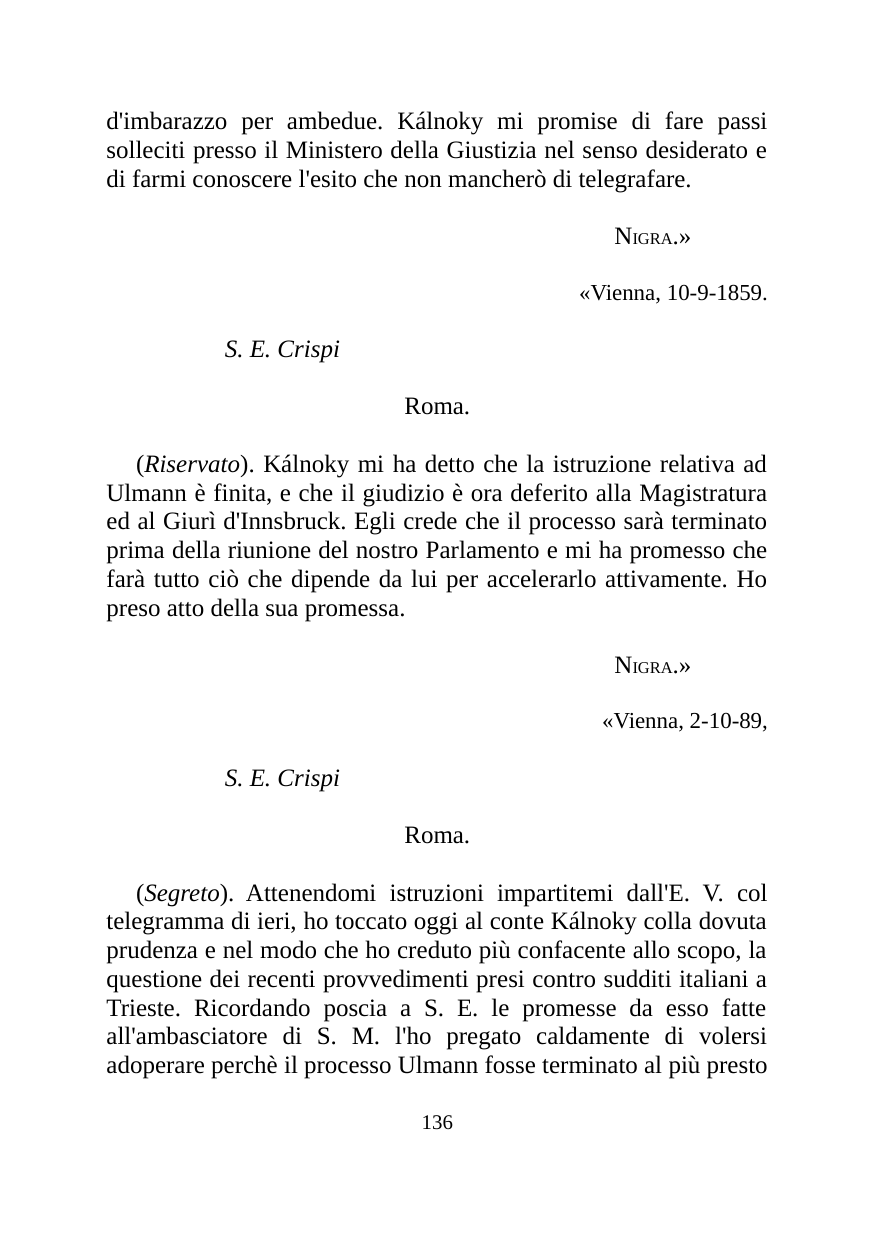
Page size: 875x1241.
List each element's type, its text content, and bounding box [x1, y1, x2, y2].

text (Riservato). Kálnoky mi ha detto che la istruzione relativa ad Ulmann è finita, e che il giudizio è ora deferito alla Magistratura ed al Giurì d'Innsbruck. Egli crede che il processo sarà terminato prima della riunione del nostro Parlamento e mi ha promesso che farà tutto ciò che dipende da lui per accelerarlo attivamente. Ho preso atto della sua promessa. [106, 449, 768, 621]
text Nigra.» [106, 221, 691, 250]
text Roma. [106, 391, 768, 420]
text Nigra.» [106, 650, 691, 679]
text (Segreto). Attenendomi istruzioni impartitemi dall'E. V. col telegramma di ieri, ho toccato oggi al conte Kálnoky colla dovuta prudenza e nel modo che ho creduto più confacente allo scopo, la questione dei recenti provvedimenti presi contro sudditi italiani a Trieste. Ricordando poscia a S. E. le promesse da esso fatte all'ambasciatore di S. M. l'ho pregato caldamente di volersi adoperare perchè il processo Ulmann fosse terminato al più presto [106, 878, 768, 1079]
text Roma. [106, 820, 768, 849]
text S. E. Crispi [195, 763, 768, 791]
text «Vienna, 10-9-1859. [106, 279, 768, 305]
text d'imbarazzo per ambedue. Kálnoky mi promise di fare passi solleciti presso il Ministero della Giustizia nel senso desiderato e di farmi conoscere l'esito che non mancherò di telegrafare. [106, 106, 768, 192]
text «Vienna, 2-10-89, [106, 708, 768, 734]
text S. E. Crispi [195, 334, 768, 363]
